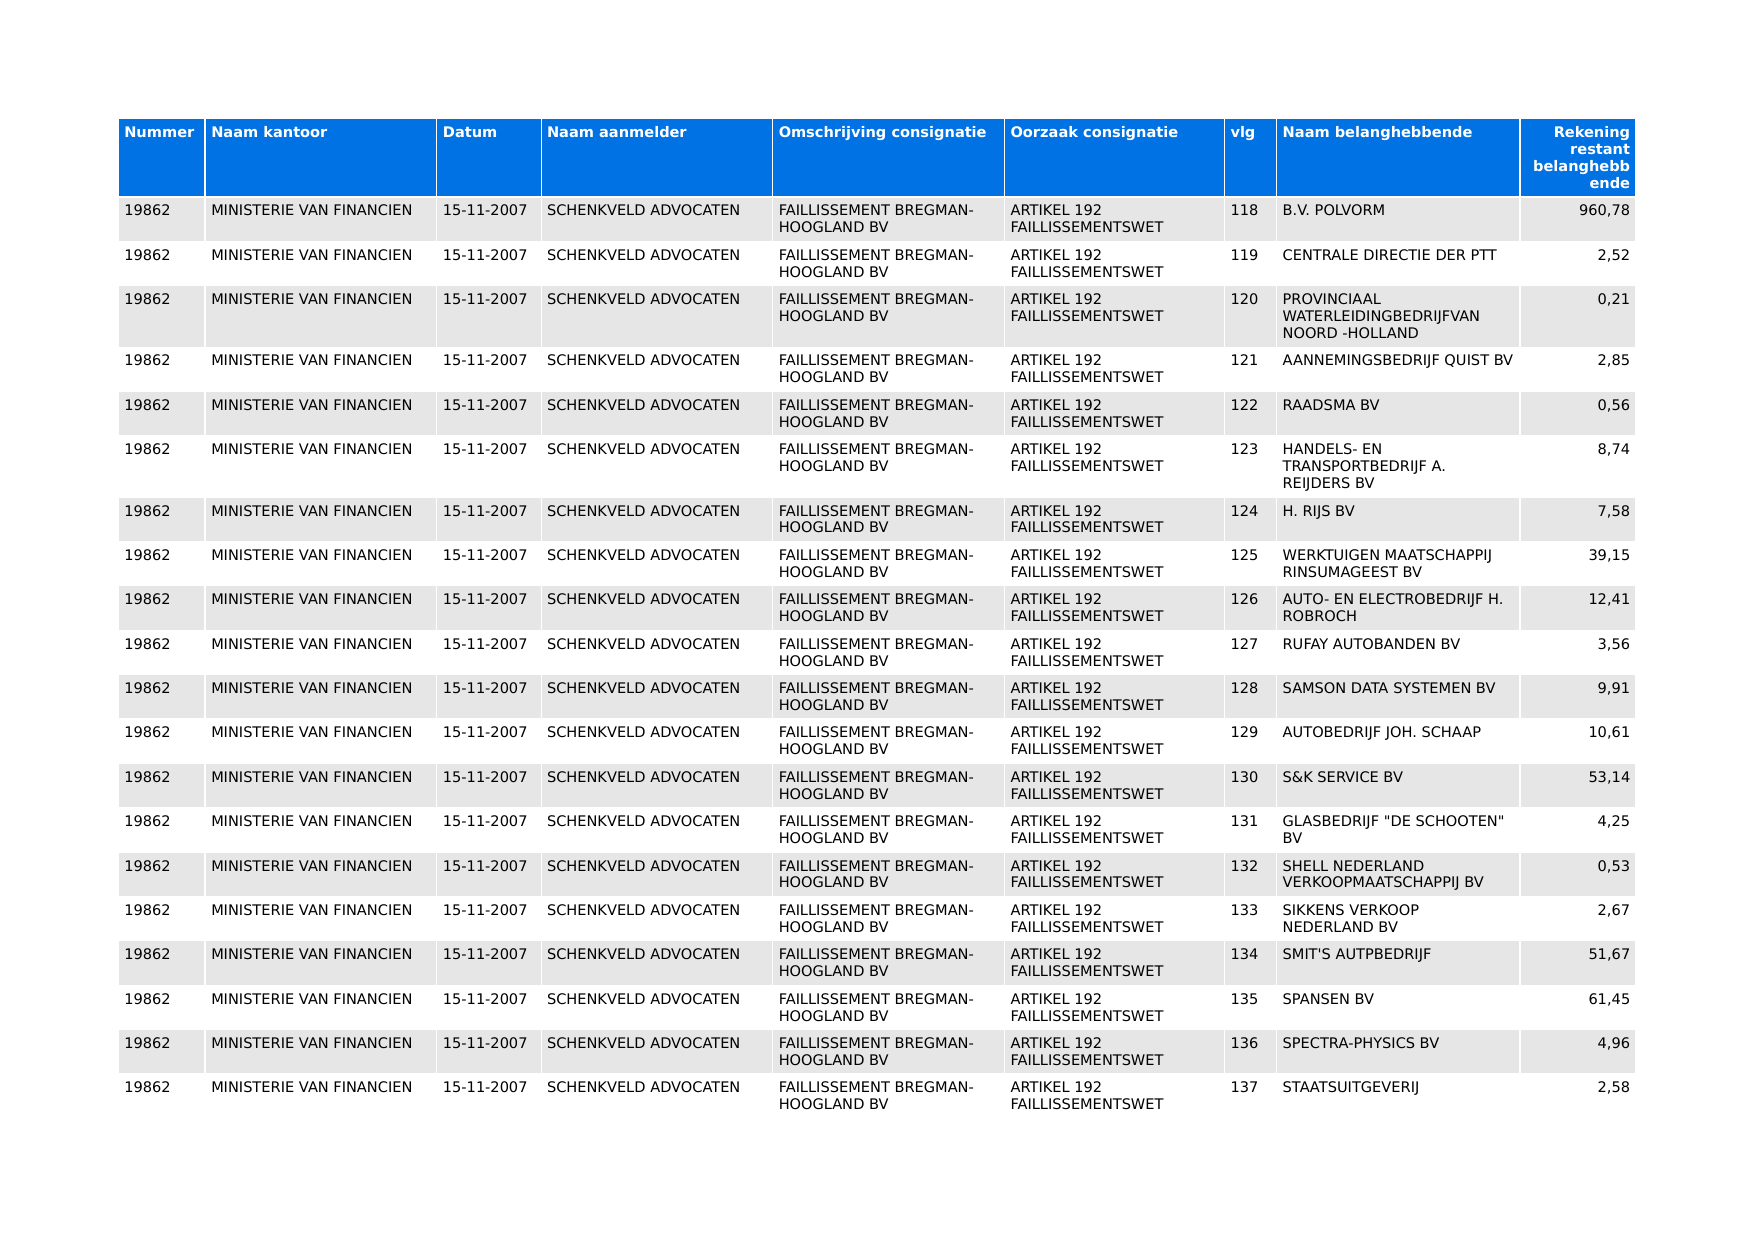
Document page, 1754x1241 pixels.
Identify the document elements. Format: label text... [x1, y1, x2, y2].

table_cell 120 [1225, 286, 1276, 347]
table_cell MINISTERIE VAN FINANCIEN [206, 897, 436, 940]
table_cell 19862 [119, 436, 204, 497]
table_cell 19862 [119, 286, 204, 347]
table_cell ARTIKEL 192 FAILLISSEMENTSWET [1005, 631, 1224, 674]
table_cell MINISTERIE VAN FINANCIEN [206, 808, 436, 852]
table_cell SCHENKVELD ADVOCATEN [542, 242, 772, 285]
table_cell 19862 [119, 720, 204, 763]
table_cell ARTIKEL 192 FAILLISSEMENTSWET [1005, 986, 1224, 1029]
table_cell SIKKENS VERKOOP NEDERLAND BV [1277, 897, 1519, 940]
table_cell FAILLISSEMENT BREGMAN-HOOGLAND BV [773, 720, 1004, 763]
table_cell CENTRALE DIRECTIE DER PTT [1277, 242, 1519, 285]
table_cell ARTIKEL 192 FAILLISSEMENTSWET [1005, 1030, 1224, 1073]
table_cell 125 [1225, 542, 1276, 585]
table_cell 123 [1225, 436, 1276, 497]
table_cell 15-11-2007 [437, 498, 541, 541]
table_cell MINISTERIE VAN FINANCIEN [206, 542, 436, 585]
table_cell FAILLISSEMENT BREGMAN-HOOGLAND BV [773, 941, 1004, 985]
table_cell 15-11-2007 [437, 242, 541, 285]
table_cell 129 [1225, 720, 1276, 763]
table_cell FAILLISSEMENT BREGMAN-HOOGLAND BV [773, 542, 1004, 585]
table_cell MINISTERIE VAN FINANCIEN [206, 198, 436, 241]
table_cell 15-11-2007 [437, 808, 541, 852]
table_cell 12,41 [1521, 586, 1635, 630]
table_cell 15-11-2007 [437, 1075, 541, 1118]
table_cell 2,52 [1521, 242, 1635, 285]
table_cell ARTIKEL 192 FAILLISSEMENTSWET [1005, 498, 1224, 541]
table_cell SCHENKVELD ADVOCATEN [542, 436, 772, 497]
table_cell ARTIKEL 192 FAILLISSEMENTSWET [1005, 941, 1224, 985]
table_cell FAILLISSEMENT BREGMAN-HOOGLAND BV [773, 853, 1004, 896]
table_cell 19862 [119, 897, 204, 940]
table_cell 130 [1225, 764, 1276, 807]
table_cell ARTIKEL 192 FAILLISSEMENTSWET [1005, 586, 1224, 630]
table_cell FAILLISSEMENT BREGMAN-HOOGLAND BV [773, 198, 1004, 241]
table_header Nummer [119, 119, 204, 196]
table_cell 19862 [119, 675, 204, 718]
table_cell 15-11-2007 [437, 1030, 541, 1073]
table_cell 15-11-2007 [437, 586, 541, 630]
table_cell SPANSEN BV [1277, 986, 1519, 1029]
table_cell ARTIKEL 192 FAILLISSEMENTSWET [1005, 764, 1224, 807]
table_cell ARTIKEL 192 FAILLISSEMENTSWET [1005, 436, 1224, 497]
table_cell SCHENKVELD ADVOCATEN [542, 498, 772, 541]
table_cell HANDELS- EN TRANSPORTBEDRIJF A. REIJDERS BV [1277, 436, 1519, 497]
table_cell SCHENKVELD ADVOCATEN [542, 897, 772, 940]
table_cell MINISTERIE VAN FINANCIEN [206, 986, 436, 1029]
table_cell 135 [1225, 986, 1276, 1029]
table_cell SCHENKVELD ADVOCATEN [542, 1030, 772, 1073]
table_cell ARTIKEL 192 FAILLISSEMENTSWET [1005, 198, 1224, 241]
table_cell 128 [1225, 675, 1276, 718]
table_cell 0,56 [1521, 392, 1635, 435]
table_cell 9,91 [1521, 675, 1635, 718]
table_cell SCHENKVELD ADVOCATEN [542, 720, 772, 763]
table_cell FAILLISSEMENT BREGMAN-HOOGLAND BV [773, 392, 1004, 435]
table_cell 19862 [119, 941, 204, 985]
table_cell SCHENKVELD ADVOCATEN [542, 941, 772, 985]
table_cell 15-11-2007 [437, 542, 541, 585]
table_cell ARTIKEL 192 FAILLISSEMENTSWET [1005, 853, 1224, 896]
table_header Omschrijving consignatie [773, 119, 1004, 196]
table_cell 124 [1225, 498, 1276, 541]
table_cell 0,53 [1521, 853, 1635, 896]
table_cell 2,67 [1521, 897, 1635, 940]
table_cell 133 [1225, 897, 1276, 940]
table_cell 3,56 [1521, 631, 1635, 674]
table_cell 19862 [119, 348, 204, 391]
table_cell PROVINCIAAL WATERLEIDINGBEDRIJFVAN NOORD -HOLLAND [1277, 286, 1519, 347]
table_cell ARTIKEL 192 FAILLISSEMENTSWET [1005, 392, 1224, 435]
table_cell 15-11-2007 [437, 392, 541, 435]
table_cell SCHENKVELD ADVOCATEN [542, 348, 772, 391]
table_cell MINISTERIE VAN FINANCIEN [206, 720, 436, 763]
table_cell 119 [1225, 242, 1276, 285]
table_cell 19862 [119, 198, 204, 241]
table_cell FAILLISSEMENT BREGMAN-HOOGLAND BV [773, 631, 1004, 674]
table_cell 15-11-2007 [437, 198, 541, 241]
table_cell 121 [1225, 348, 1276, 391]
table_cell WERKTUIGEN MAATSCHAPPIJ RINSUMAGEEST BV [1277, 542, 1519, 585]
table_cell 19862 [119, 392, 204, 435]
table_cell 134 [1225, 941, 1276, 985]
table_cell ARTIKEL 192 FAILLISSEMENTSWET [1005, 348, 1224, 391]
table_cell 19862 [119, 986, 204, 1029]
table_cell SHELL NEDERLAND VERKOOPMAATSCHAPPIJ BV [1277, 853, 1519, 896]
table_cell MINISTERIE VAN FINANCIEN [206, 764, 436, 807]
table_cell MINISTERIE VAN FINANCIEN [206, 436, 436, 497]
table_cell SAMSON DATA SYSTEMEN BV [1277, 675, 1519, 718]
table_cell SCHENKVELD ADVOCATEN [542, 542, 772, 585]
table_header Naam kantoor [206, 119, 436, 196]
table_cell MINISTERIE VAN FINANCIEN [206, 631, 436, 674]
table_cell AUTO- EN ELECTROBEDRIJF H. ROBROCH [1277, 586, 1519, 630]
table_cell B.V. POLVORM [1277, 198, 1519, 241]
table_header Oorzaak consignatie [1005, 119, 1224, 196]
table_cell SCHENKVELD ADVOCATEN [542, 986, 772, 1029]
table_cell 4,25 [1521, 808, 1635, 852]
table_cell 15-11-2007 [437, 853, 541, 896]
table_cell 960,78 [1521, 198, 1635, 241]
table_cell FAILLISSEMENT BREGMAN-HOOGLAND BV [773, 1030, 1004, 1073]
table_cell 51,67 [1521, 941, 1635, 985]
table_cell MINISTERIE VAN FINANCIEN [206, 675, 436, 718]
table_cell FAILLISSEMENT BREGMAN-HOOGLAND BV [773, 498, 1004, 541]
table_cell 61,45 [1521, 986, 1635, 1029]
table_header vlg [1225, 119, 1276, 196]
table_cell MINISTERIE VAN FINANCIEN [206, 348, 436, 391]
table_cell 7,58 [1521, 498, 1635, 541]
table_cell MINISTERIE VAN FINANCIEN [206, 498, 436, 541]
table_cell FAILLISSEMENT BREGMAN-HOOGLAND BV [773, 897, 1004, 940]
table_cell 19862 [119, 242, 204, 285]
table_cell ARTIKEL 192 FAILLISSEMENTSWET [1005, 675, 1224, 718]
table_cell MINISTERIE VAN FINANCIEN [206, 941, 436, 985]
table_cell 19862 [119, 1075, 204, 1118]
table_cell 15-11-2007 [437, 986, 541, 1029]
table_cell AANNEMINGSBEDRIJF QUIST BV [1277, 348, 1519, 391]
table_header Rekening restant belanghebbende [1521, 119, 1635, 196]
table_cell 15-11-2007 [437, 348, 541, 391]
table_cell 122 [1225, 392, 1276, 435]
table_cell MINISTERIE VAN FINANCIEN [206, 392, 436, 435]
table_cell 127 [1225, 631, 1276, 674]
table_cell 2,85 [1521, 348, 1635, 391]
table_cell 39,15 [1521, 542, 1635, 585]
table_cell 137 [1225, 1075, 1276, 1118]
table_cell SCHENKVELD ADVOCATEN [542, 764, 772, 807]
table_cell FAILLISSEMENT BREGMAN-HOOGLAND BV [773, 1075, 1004, 1118]
table_cell ARTIKEL 192 FAILLISSEMENTSWET [1005, 242, 1224, 285]
table_cell 19862 [119, 631, 204, 674]
table_cell SPECTRA-PHYSICS BV [1277, 1030, 1519, 1073]
table_cell AUTOBEDRIJF JOH. SCHAAP [1277, 720, 1519, 763]
table_cell 4,96 [1521, 1030, 1635, 1073]
table_cell SCHENKVELD ADVOCATEN [542, 392, 772, 435]
table_cell FAILLISSEMENT BREGMAN-HOOGLAND BV [773, 286, 1004, 347]
table_cell 2,58 [1521, 1075, 1635, 1118]
table_cell MINISTERIE VAN FINANCIEN [206, 1075, 436, 1118]
table_cell RAADSMA BV [1277, 392, 1519, 435]
table_cell SCHENKVELD ADVOCATEN [542, 1075, 772, 1118]
table_cell 19862 [119, 586, 204, 630]
table_cell 15-11-2007 [437, 764, 541, 807]
table_cell 15-11-2007 [437, 631, 541, 674]
table_cell ARTIKEL 192 FAILLISSEMENTSWET [1005, 542, 1224, 585]
table_cell 19862 [119, 1030, 204, 1073]
table_cell GLASBEDRIJF "DE SCHOOTEN" BV [1277, 808, 1519, 852]
table_cell FAILLISSEMENT BREGMAN-HOOGLAND BV [773, 436, 1004, 497]
table_cell STAATSUITGEVERIJ [1277, 1075, 1519, 1118]
table_cell FAILLISSEMENT BREGMAN-HOOGLAND BV [773, 586, 1004, 630]
table_cell 15-11-2007 [437, 941, 541, 985]
table_cell FAILLISSEMENT BREGMAN-HOOGLAND BV [773, 764, 1004, 807]
table_cell 10,61 [1521, 720, 1635, 763]
table_cell RUFAY AUTOBANDEN BV [1277, 631, 1519, 674]
table_cell FAILLISSEMENT BREGMAN-HOOGLAND BV [773, 348, 1004, 391]
table_cell 19862 [119, 542, 204, 585]
table_cell FAILLISSEMENT BREGMAN-HOOGLAND BV [773, 242, 1004, 285]
table_cell 0,21 [1521, 286, 1635, 347]
table_cell SCHENKVELD ADVOCATEN [542, 808, 772, 852]
table_cell ARTIKEL 192 FAILLISSEMENTSWET [1005, 720, 1224, 763]
table_cell 136 [1225, 1030, 1276, 1073]
table_cell 118 [1225, 198, 1276, 241]
table_cell 15-11-2007 [437, 436, 541, 497]
table_cell 8,74 [1521, 436, 1635, 497]
table_cell 19862 [119, 808, 204, 852]
table_cell 15-11-2007 [437, 720, 541, 763]
table_cell MINISTERIE VAN FINANCIEN [206, 586, 436, 630]
table_cell ARTIKEL 192 FAILLISSEMENTSWET [1005, 897, 1224, 940]
table_cell FAILLISSEMENT BREGMAN-HOOGLAND BV [773, 808, 1004, 852]
table_cell 15-11-2007 [437, 286, 541, 347]
table_cell ARTIKEL 192 FAILLISSEMENTSWET [1005, 1075, 1224, 1118]
table_cell 126 [1225, 586, 1276, 630]
table_cell 132 [1225, 853, 1276, 896]
table_cell SCHENKVELD ADVOCATEN [542, 198, 772, 241]
table_cell 131 [1225, 808, 1276, 852]
table_cell SMIT'S AUTPBEDRIJF [1277, 941, 1519, 985]
table_cell 19862 [119, 498, 204, 541]
table_cell FAILLISSEMENT BREGMAN-HOOGLAND BV [773, 986, 1004, 1029]
table_cell MINISTERIE VAN FINANCIEN [206, 242, 436, 285]
table_cell SCHENKVELD ADVOCATEN [542, 586, 772, 630]
table_cell SCHENKVELD ADVOCATEN [542, 853, 772, 896]
table_cell 19862 [119, 764, 204, 807]
table_cell FAILLISSEMENT BREGMAN-HOOGLAND BV [773, 675, 1004, 718]
table_cell SCHENKVELD ADVOCATEN [542, 675, 772, 718]
table_cell MINISTERIE VAN FINANCIEN [206, 853, 436, 896]
table_cell 53,14 [1521, 764, 1635, 807]
table_header Datum [437, 119, 541, 196]
table_cell SCHENKVELD ADVOCATEN [542, 286, 772, 347]
table_header Naam belanghebbende [1277, 119, 1519, 196]
table_cell ARTIKEL 192 FAILLISSEMENTSWET [1005, 808, 1224, 852]
table_cell S&K SERVICE BV [1277, 764, 1519, 807]
table_cell 15-11-2007 [437, 675, 541, 718]
table_cell ARTIKEL 192 FAILLISSEMENTSWET [1005, 286, 1224, 347]
table_cell 19862 [119, 853, 204, 896]
table_cell MINISTERIE VAN FINANCIEN [206, 286, 436, 347]
table_header Naam aanmelder [542, 119, 772, 196]
table_cell MINISTERIE VAN FINANCIEN [206, 1030, 436, 1073]
table_cell 15-11-2007 [437, 897, 541, 940]
table_cell SCHENKVELD ADVOCATEN [542, 631, 772, 674]
table_cell H. RIJS BV [1277, 498, 1519, 541]
